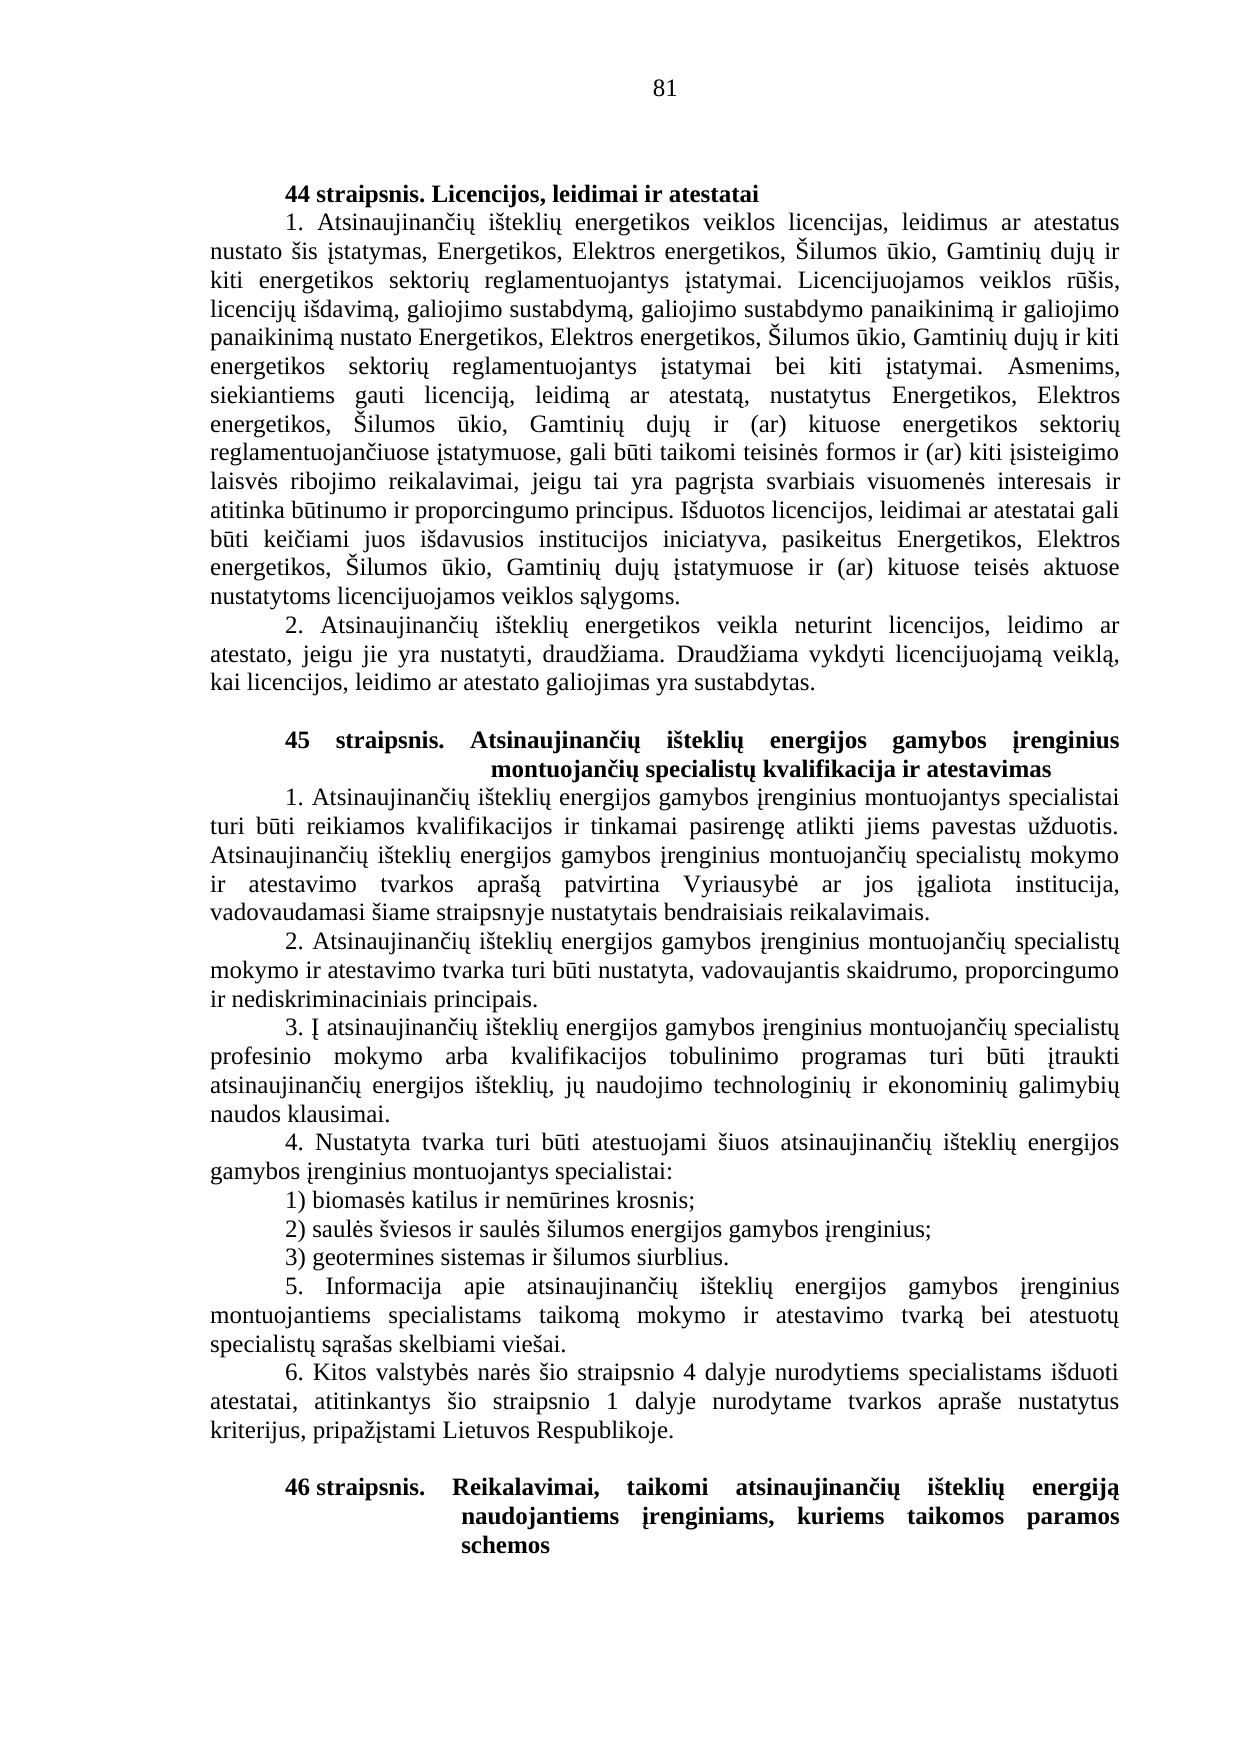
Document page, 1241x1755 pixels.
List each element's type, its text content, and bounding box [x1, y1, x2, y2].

text 46 straipsnis. Reikalavimai, taikomi atsinaujinančių išteklių energiją naudojantiems įrenginiams, kuriems taikomos paramos schemos [285, 1472, 1120, 1559]
text 4. Nustatyta tvarka turi būti atestuojami šiuos atsinaujinančių išteklių energijos gamybos įrenginius montuojantys specialistai: [210, 1127, 1120, 1185]
text 1) biomasės katilus ir nemūrines krosnis; [210, 1185, 1120, 1214]
text 1. Atsinaujinančių išteklių energetikos veiklos licencijas, leidimus ar atestatus nustato šis įstatymas, Energetikos, Elektros energetikos, Šilumos ūkio, Gamtinių dujų ir kiti energetikos sektorių reglamentuojantys įstatymai. Licencijuojamos veiklos rūšis, licencijų išdavimą, galiojimo sustabdymą, galiojimo sustabdymo panaikinimą ir galiojimo panaikinimą nustato Energetikos, Elektros energetikos, Šilumos ūkio, Gamtinių dujų ir kiti energetikos sektorių reglamentuojantys įstatymai bei kiti įstatymai. Asmenims, siekiantiems gauti licenciją, leidimą ar atestatą, nustatytus Energetikos, Elektros energetikos, Šilumos ūkio, Gamtinių dujų ir (ar) kituose energetikos sektorių reglamentuojančiuose įstatymuose, gali būti taikomi teisinės formos ir (ar) kiti įsisteigimo laisvės ribojimo reikalavimai, jeigu tai yra pagrįsta svarbiais visuomenės interesais ir atitinka būtinumo ir proporcingumo principus. Išduotos licencijos, leidimai ar atestatai gali būti keičiami juos išdavusios institucijos iniciatyva, pasikeitus Energetikos, Elektros energetikos, Šilumos ūkio, Gamtinių dujų įstatymuose ir (ar) kituose teisės aktuose nustatytoms licencijuojamos veiklos sąlygoms. [210, 207, 1120, 610]
text 3. Į atsinaujinančių išteklių energijos gamybos įrenginius montuojančių specialistų profesinio mokymo arba kvalifikacijos tobulinimo programas turi būti įtraukti atsinaujinančių energijos išteklių, jų naudojimo technologinių ir ekonominių galimybių naudos klausimai. [210, 1012, 1120, 1127]
text 2) saulės šviesos ir saulės šilumos energijos gamybos įrenginius; [210, 1214, 1120, 1242]
text 3) geotermines sistemas ir šilumos siurblius. [210, 1242, 1120, 1271]
text 5. Informacija apie atsinaujinančių išteklių energijos gamybos įrenginius montuojantiems specialistams taikomą mokymo ir atestavimo tvarką bei atestuotų specialistų sąrašas skelbiami viešai. [210, 1271, 1120, 1357]
text 2. Atsinaujinančių išteklių energijos gamybos įrenginius montuojančių specialistų mokymo ir atestavimo tvarka turi būti nustatyta, vadovaujantis skaidrumo, proporcingumo ir nediskriminaciniais principais. [210, 926, 1120, 1012]
text 44 straipsnis. Licencijos, leidimai ir atestatai [210, 179, 1120, 207]
text 2. Atsinaujinančių išteklių energetikos veikla neturint licencijos, leidimo ar atestato, jeigu jie yra nustatyti, draudžiama. Draudžiama vykdyti licencijuojamą veiklą, kai licencijos, leidimo ar atestato galiojimas yra sustabdytas. [210, 610, 1120, 696]
text 6. Kitos valstybės narės šio straipsnio 4 dalyje nurodytiems specialistams išduoti atestatai, atitinkantys šio straipsnio 1 dalyje nurodytame tvarkos apraše nustatytus kriterijus, pripažįstami Lietuvos Respublikoje. [210, 1357, 1120, 1444]
text 45 straipsnis. Atsinaujinančių išteklių energijos gamybos įrenginius montuojančių specialistų kvalifikacija ir atestavimas [285, 725, 1120, 782]
text 1. Atsinaujinančių išteklių energijos gamybos įrenginius montuojantys specialistai turi būti reikiamos kvalifikacijos ir tinkamai pasirengę atlikti jiems pavestas užduotis. Atsinaujinančių išteklių energijos gamybos įrenginius montuojančių specialistų mokymo ir atestavimo tvarkos aprašą patvirtina Vyriausybė ar jos įgaliota institucija, vadovaudamasi šiame straipsnyje nustatytais bendraisiais reikalavimais. [210, 782, 1120, 926]
